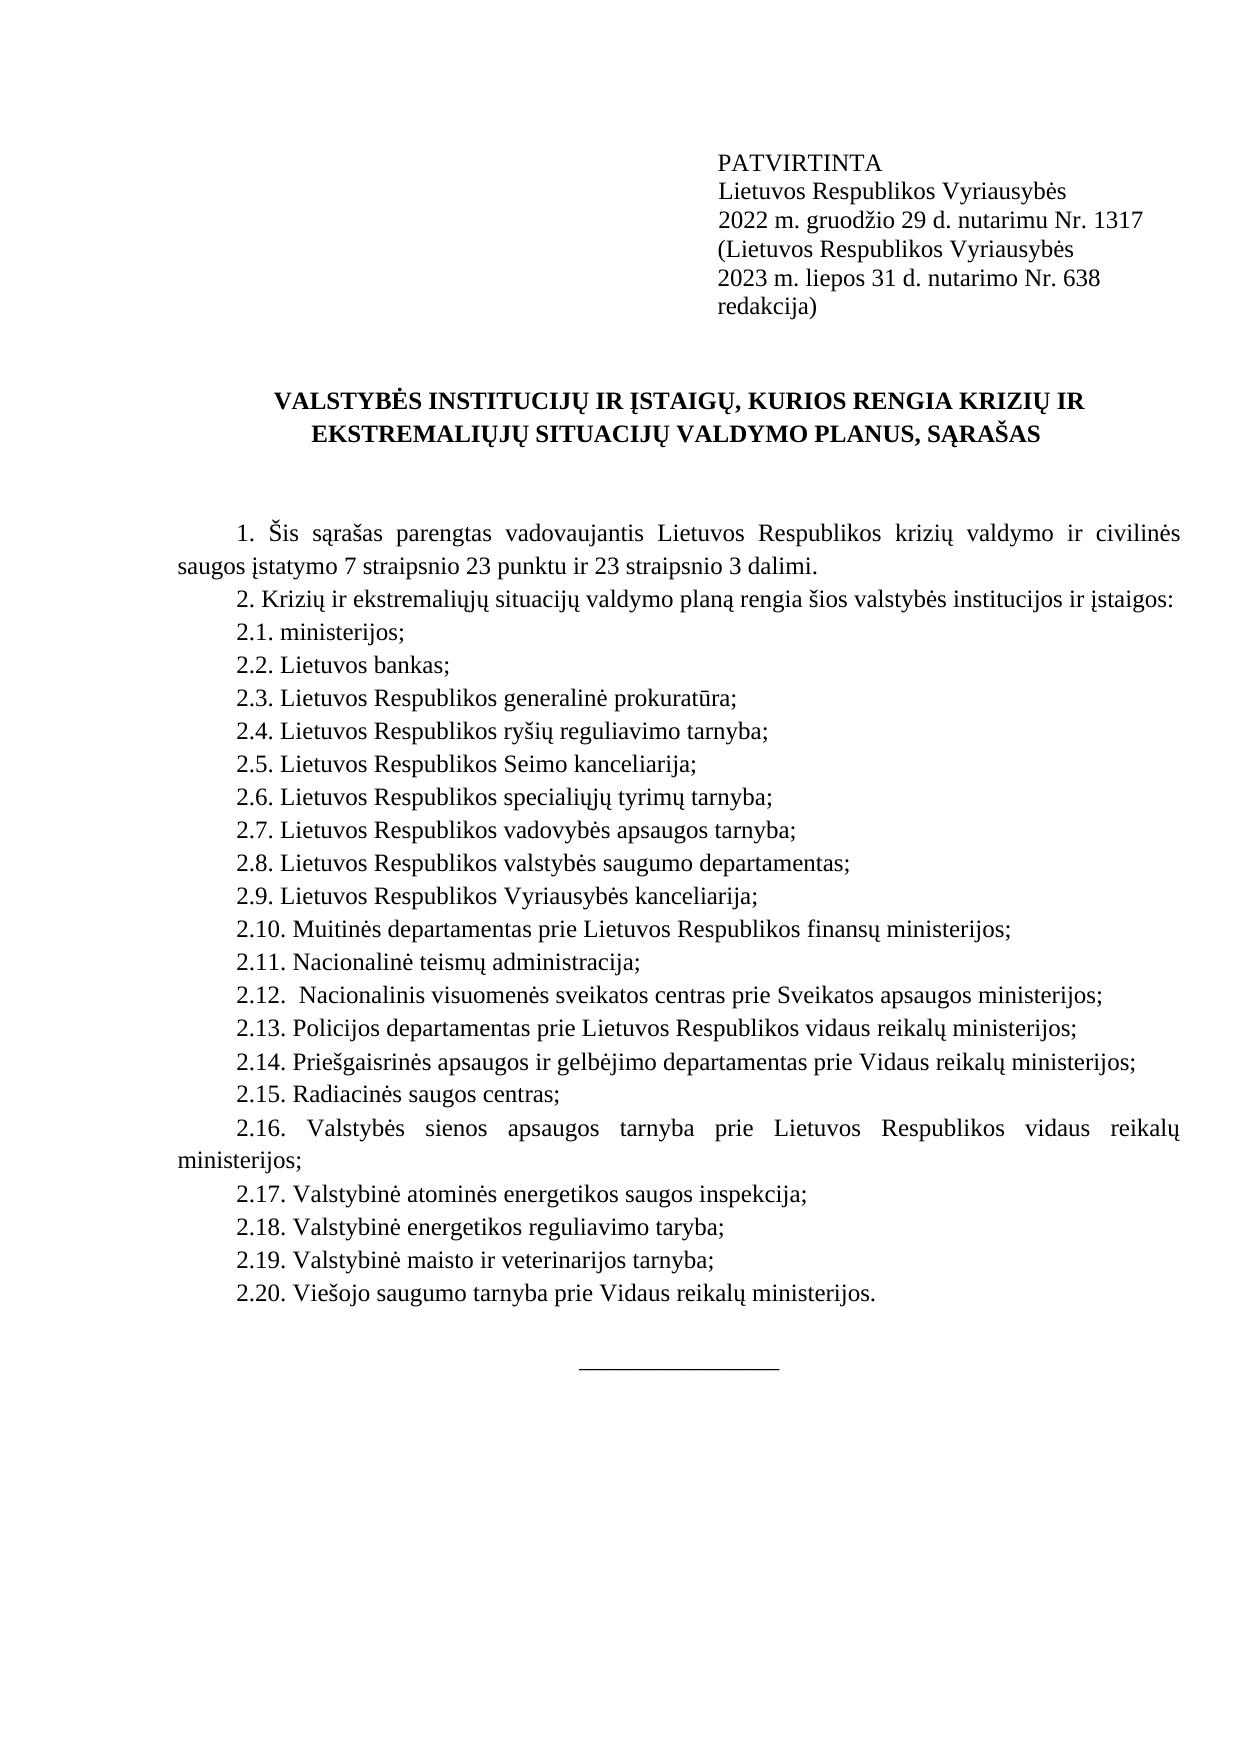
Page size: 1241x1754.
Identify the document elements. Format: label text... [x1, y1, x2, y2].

text 2.2. Lietuvos bankas; [177, 650, 1181, 679]
text 2.7. Lietuvos Respublikos vadovybės apsaugos tarnyba; [177, 815, 1181, 844]
text 2023 m. liepos 31 d. nutarimo Nr. 638 [717, 263, 1181, 291]
text 2.19. Valstybinė maisto ir veterinarijos tarnyba; [177, 1245, 1181, 1273]
text 2.10. Muitinės departamentas prie Lietuvos Respublikos finansų ministerijos; [177, 914, 1181, 943]
text 2.17. Valstybinė atominės energetikos saugos inspekcija; [177, 1179, 1181, 1207]
text 2. Krizių ir ekstremaliųjų situacijų valdymo planą rengia šios valstybės institucijos ir įstaigos: [177, 584, 1181, 613]
text redakcija) [717, 291, 1181, 320]
text 2.16. Valstybės sienos apsaugos tarnyba prie Lietuvos Respublikos vidaus reikalų ministerijos; [177, 1113, 1181, 1174]
text 1. Šis sąrašas parengtas vadovaujantis Lietuvos Respublikos krizių valdymo ir civilinės saugos įstatymo 7 straipsnio 23 punktu ir 23 straipsnio 3 dalimi. [177, 518, 1181, 580]
text 2.8. Lietuvos Respublikos valstybės saugumo departamentas; [177, 848, 1181, 877]
text 2.18. Valstybinė energetikos reguliavimo taryba; [177, 1212, 1181, 1240]
text 2.5. Lietuvos Respublikos Seimo kanceliarija; [177, 749, 1181, 778]
text 2.11. Nacionalinė teismų administracija; [177, 947, 1181, 976]
text 2.20. Viešojo saugumo tarnyba prie Vidaus reikalų ministerijos. [177, 1278, 1181, 1306]
text 2.14. Priešgaisrinės apsaugos ir gelbėjimo departamentas prie Vidaus reikalų ministerijos; [177, 1047, 1181, 1075]
text 2.12. Nacionalinis visuomenės sveikatos centras prie Sveikatos apsaugos ministerijos; [177, 981, 1181, 1009]
text Lietuvos Respublikos Vyriausybės [679, 176, 1181, 205]
text 2.1. ministerijos; [177, 617, 1181, 646]
text 2.3. Lietuvos Respublikos generalinė prokuratūra; [177, 683, 1181, 712]
text 2.13. Policijos departamentas prie Lietuvos Respublikos vidaus reikalų ministerijos; [177, 1013, 1181, 1042]
text 2.6. Lietuvos Respublikos specialiųjų tyrimų tarnyba; [177, 782, 1181, 811]
text ________________ [177, 1344, 1181, 1372]
text (Lietuvos Respublikos Vyriausybės [717, 234, 1181, 263]
text PATVIRTINTA [679, 148, 1181, 176]
text VALSTYBĖS INSTITUCIJŲ IR ĮSTAIGŲ, KURIOS RENGIA KRIZIŲ IR EKSTREMALIŲJŲ SITUACIJŲ VALDYMO PLANUS, SĄRAŠAS [177, 386, 1181, 448]
text 2022 m. gruodžio 29 d. nutarimu Nr. 1317 [679, 205, 1181, 234]
text 2.9. Lietuvos Respublikos Vyriausybės kanceliarija; [177, 881, 1181, 910]
text 2.15. Radiacinės saugos centras; [177, 1079, 1181, 1108]
text 2.4. Lietuvos Respublikos ryšių reguliavimo tarnyba; [177, 716, 1181, 745]
